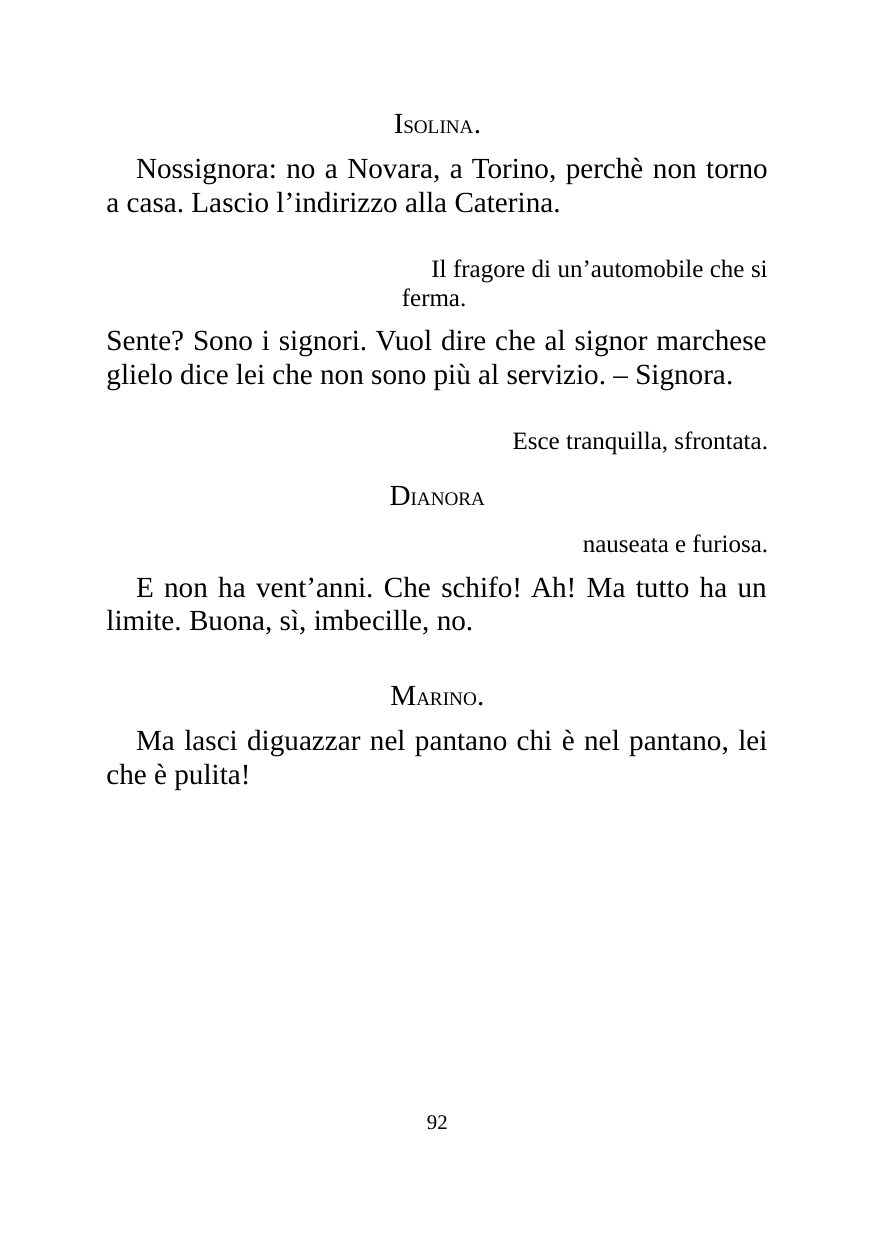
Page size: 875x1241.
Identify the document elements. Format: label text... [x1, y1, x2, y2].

text Nossignora: no a Novara, a Torino, perchè non torno a casa. Lascio l’indirizzo alla Caterina. [106, 152, 768, 219]
text Sente? Sono i signori. Vuol dire che al signor marchese glielo dice lei che non sono più al servizio. – Signora. [106, 323, 768, 390]
text Esce tranquilla, sfrontata. [106, 426, 768, 454]
text nauseata e furiosa. [106, 529, 768, 558]
text Il fragore di un’automobile che si ferma. [402, 254, 768, 312]
text Marino. [106, 678, 768, 712]
text E non ha vent’anni. Che schifo! Ah! Ma tutto ha un limite. Buona, sì, imbecille, no. [106, 570, 768, 637]
text Isolina. [106, 106, 768, 140]
text Dianora [106, 478, 768, 512]
text Ma lasci diguazzar nel pantano chi è nel pantano, lei che è pulita! [106, 723, 768, 791]
